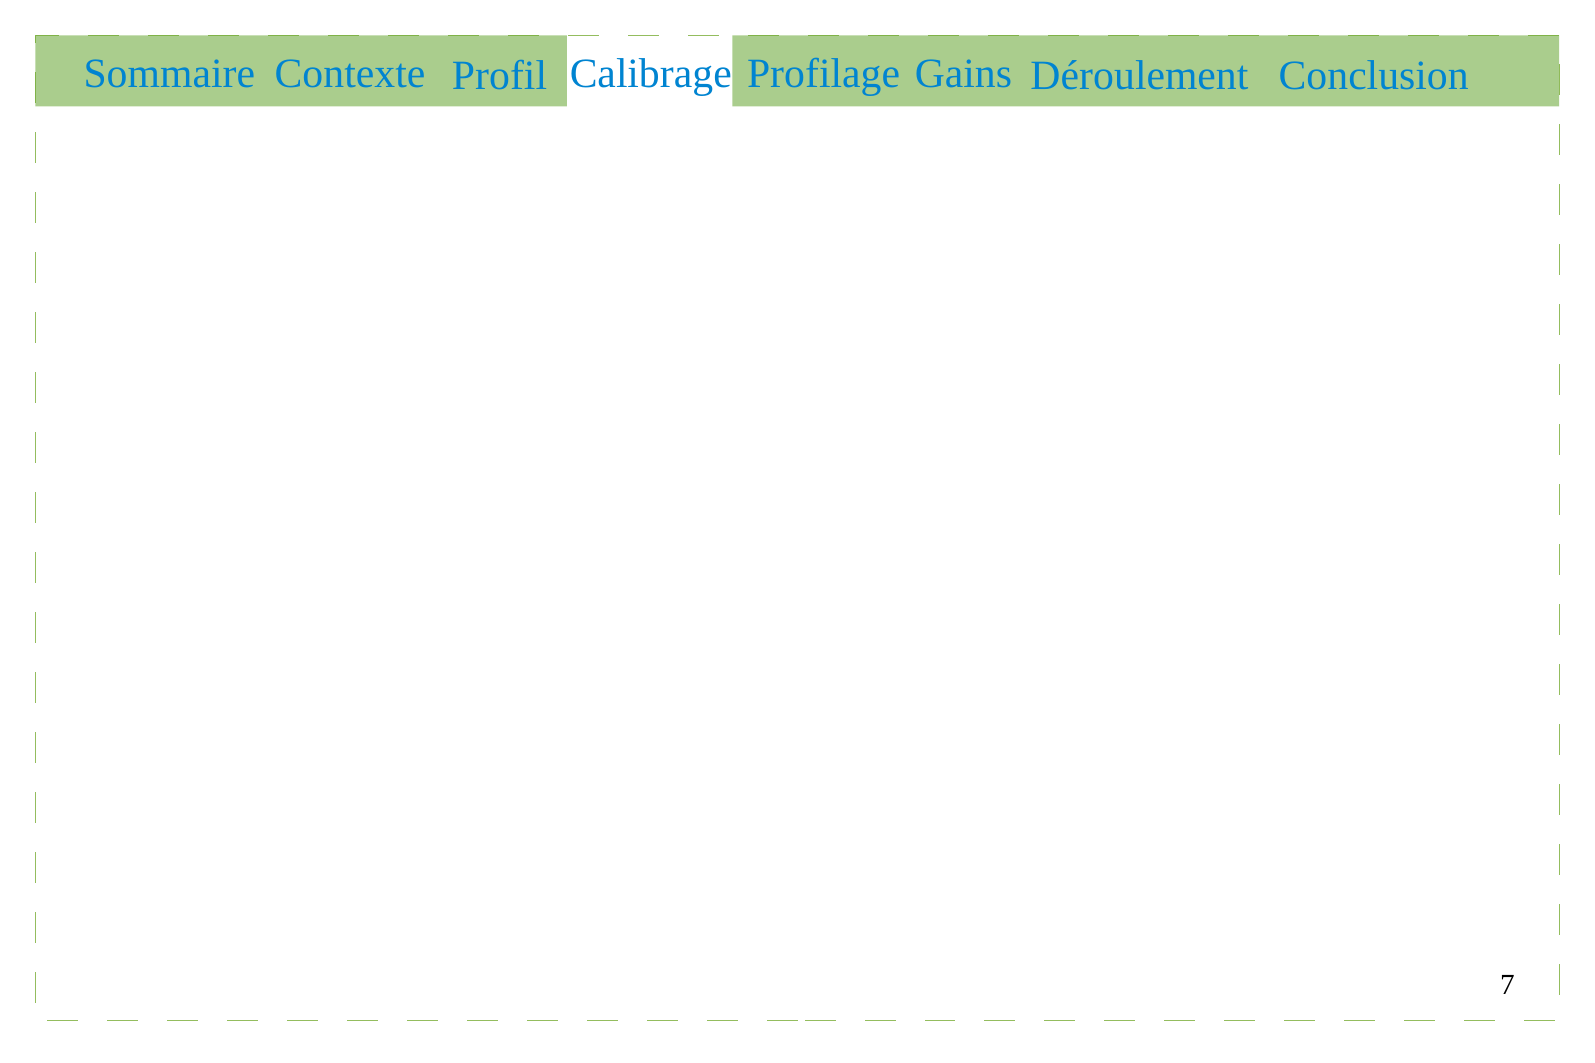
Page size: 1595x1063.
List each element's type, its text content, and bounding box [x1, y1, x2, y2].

text_box Gains [934, 42, 1040, 105]
text_box [35, 35, 567, 107]
text_box Profil [437, 45, 567, 107]
text_box Déroulement [1015, 45, 1264, 107]
text_box Conclusion [1264, 45, 1501, 107]
text_box Contexte [284, 42, 449, 105]
text_box Calibrage [555, 42, 768, 105]
text_box [732, 35, 1560, 107]
text_box Profilage [768, 42, 934, 105]
text_box Sommaire [68, 42, 284, 105]
